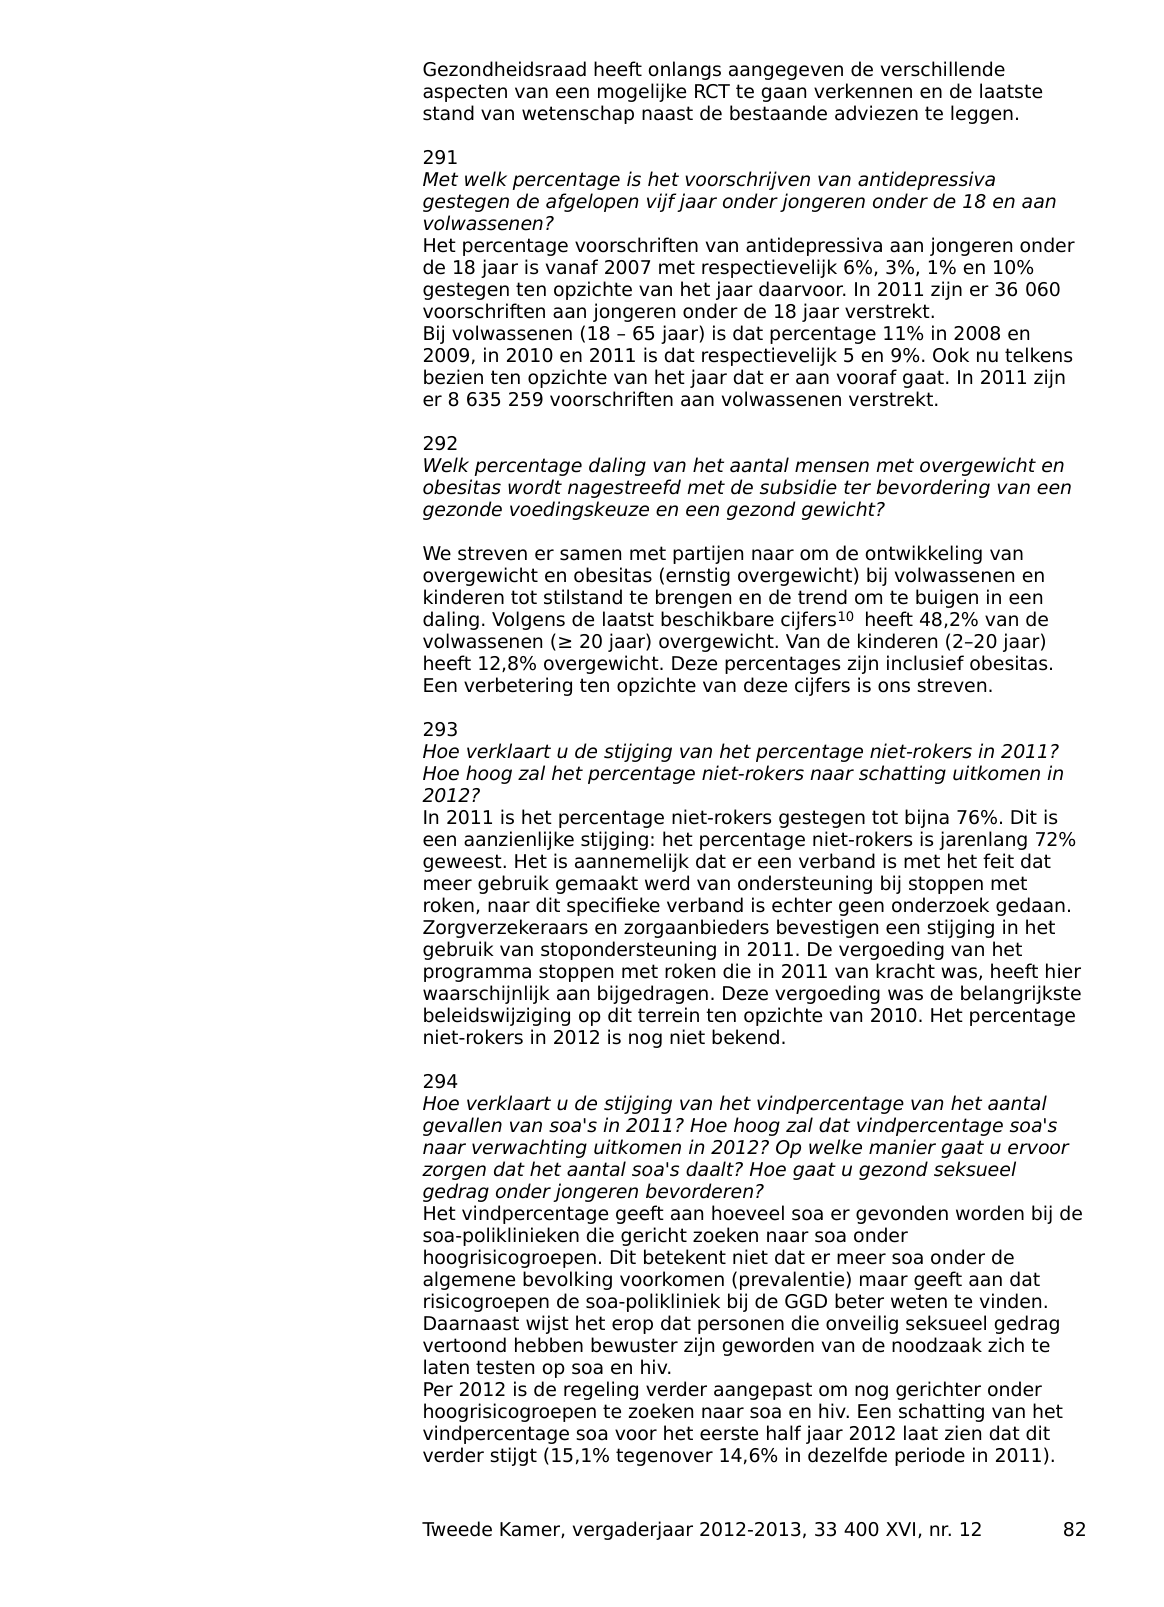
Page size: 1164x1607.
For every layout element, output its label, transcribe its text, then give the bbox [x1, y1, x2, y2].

text Het vindpercentage geeft aan hoeveel soa er gevonden worden bij de soa-poliklinieken die gericht zoeken naar soa onder hoogrisicogroepen. Dit betekent niet dat er meer soa onder de algemene bevolking voorkomen (prevalentie) maar geeft aan dat risicogroepen de soa-polikliniek bij de GGD beter weten te vinden. Daarnaast wijst het erop dat personen die onveilig seksueel gedrag vertoond hebben bewuster zijn geworden van de noodzaak zich te laten testen op soa en hiv. [422, 1203, 1087, 1379]
text Per 2012 is de regeling verder aangepast om nog gerichter onder hoogrisicogroepen te zoeken naar soa en hiv. Een schatting van het vindpercentage soa voor het eerste half jaar 2012 laat zien dat dit verder stijgt (15,1% tegenover 14,6% in dezelfde periode in 2011). [422, 1379, 1087, 1467]
text Met welk percentage is het voorschrijven van antidepressiva gestegen de afgelopen vijf jaar onder jongeren onder de 18 en aan volwassenen? [422, 169, 1087, 235]
text 292 [422, 433, 1087, 455]
text Hoe verklaart u de stijging van het vindpercentage van het aantal gevallen van soa's in 2011? Hoe hoog zal dat vindpercentage soa's naar verwachting uitkomen in 2012? Op welke manier gaat u ervoor zorgen dat het aantal soa's daalt? Hoe gaat u gezond seksueel gedrag onder jongeren bevorderen? [422, 1093, 1087, 1203]
text Gezondheidsraad heeft onlangs aangegeven de verschillende aspecten van een mogelijke RCT te gaan verkennen en de laatste stand van wetenschap naast de bestaande adviezen te leggen. [422, 59, 1087, 125]
text Bij volwassenen (18 – 65 jaar) is dat percentage 11% in 2008 en 2009, in 2010 en 2011 is dat respectievelijk 5 en 9%. Ook nu telkens bezien ten opzichte van het jaar dat er aan vooraf gaat. In 2011 zijn er 8 635 259 voorschriften aan volwassenen verstrekt. [422, 323, 1087, 411]
text 291 [422, 147, 1087, 169]
text We streven er samen met partijen naar om de ontwikkeling van overgewicht en obesitas (ernstig overgewicht) bij volwassenen en kinderen tot stilstand te brengen en de trend om te buigen in een daling. Volgens de laatst beschikbare cijfers10 heeft 48,2% van de volwassenen (≥ 20 jaar) overgewicht. Van de kinderen (2–20 jaar) heeft 12,8% overgewicht. Deze percentages zijn inclusief obesitas. Een verbetering ten opzichte van deze cijfers is ons streven. [422, 543, 1087, 697]
text 294 [422, 1071, 1087, 1093]
text Het percentage voorschriften van antidepressiva aan jongeren onder de 18 jaar is vanaf 2007 met respectievelijk 6%, 3%, 1% en 10% gestegen ten opzichte van het jaar daarvoor. In 2011 zijn er 36 060 voorschriften aan jongeren onder de 18 jaar verstrekt. [422, 235, 1087, 323]
text In 2011 is het percentage niet-rokers gestegen tot bijna 76%. Dit is een aanzienlijke stijging: het percentage niet-rokers is jarenlang 72% geweest. Het is aannemelijk dat er een verband is met het feit dat meer gebruik gemaakt werd van ondersteuning bij stoppen met roken, naar dit specifieke verband is echter geen onderzoek gedaan. Zorgverzekeraars en zorgaanbieders bevestigen een stijging in het gebruik van stopondersteuning in 2011. De vergoeding van het programma stoppen met roken die in 2011 van kracht was, heeft hier waarschijnlijk aan bijgedragen. Deze vergoeding was de belangrijkste beleidswijziging op dit terrein ten opzichte van 2010. Het percentage niet-rokers in 2012 is nog niet bekend. [422, 807, 1087, 1049]
text Hoe verklaart u de stijging van het percentage niet-rokers in 2011? Hoe hoog zal het percentage niet-rokers naar schatting uitkomen in 2012? [422, 741, 1087, 807]
text 293 [422, 719, 1087, 741]
text Welk percentage daling van het aantal mensen met overgewicht en obesitas wordt nagestreefd met de subsidie ter bevordering van een gezonde voedingskeuze en een gezond gewicht? [422, 455, 1087, 521]
